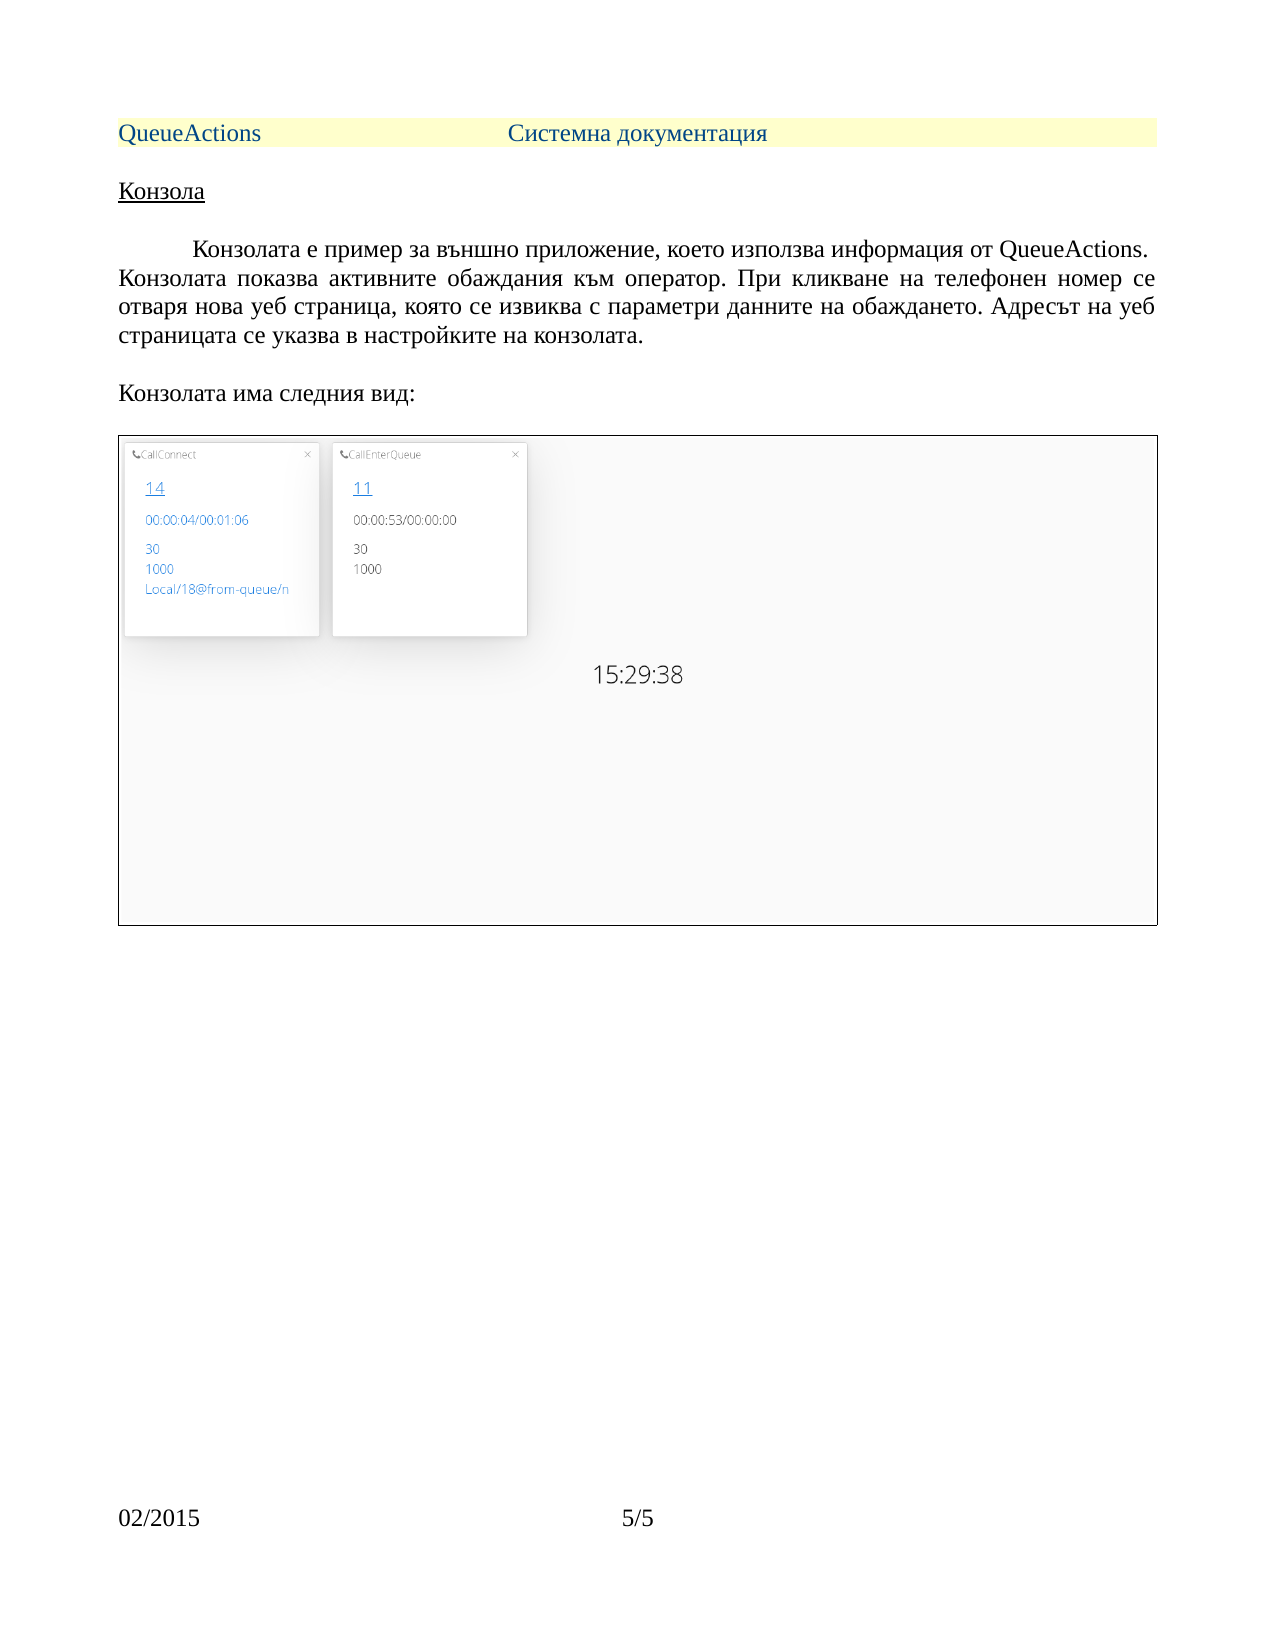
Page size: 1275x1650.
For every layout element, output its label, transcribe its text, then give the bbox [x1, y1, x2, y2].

text Конзолата има следния вид: [118, 378, 1157, 406]
picture [121, 438, 1154, 922]
text Конзола [118, 176, 1157, 205]
text Конзолата е пример за външно приложение, което използва информация от QueueActions. [118, 205, 1157, 263]
text Конзолата показва активните обаждания към оператор. При кликване на телефонен номер се отваря нова уеб страница, която се извиква с параметри данните на обаждането. Адресът на уеб страницата се указва в настройките на конзолата. [118, 263, 1157, 349]
